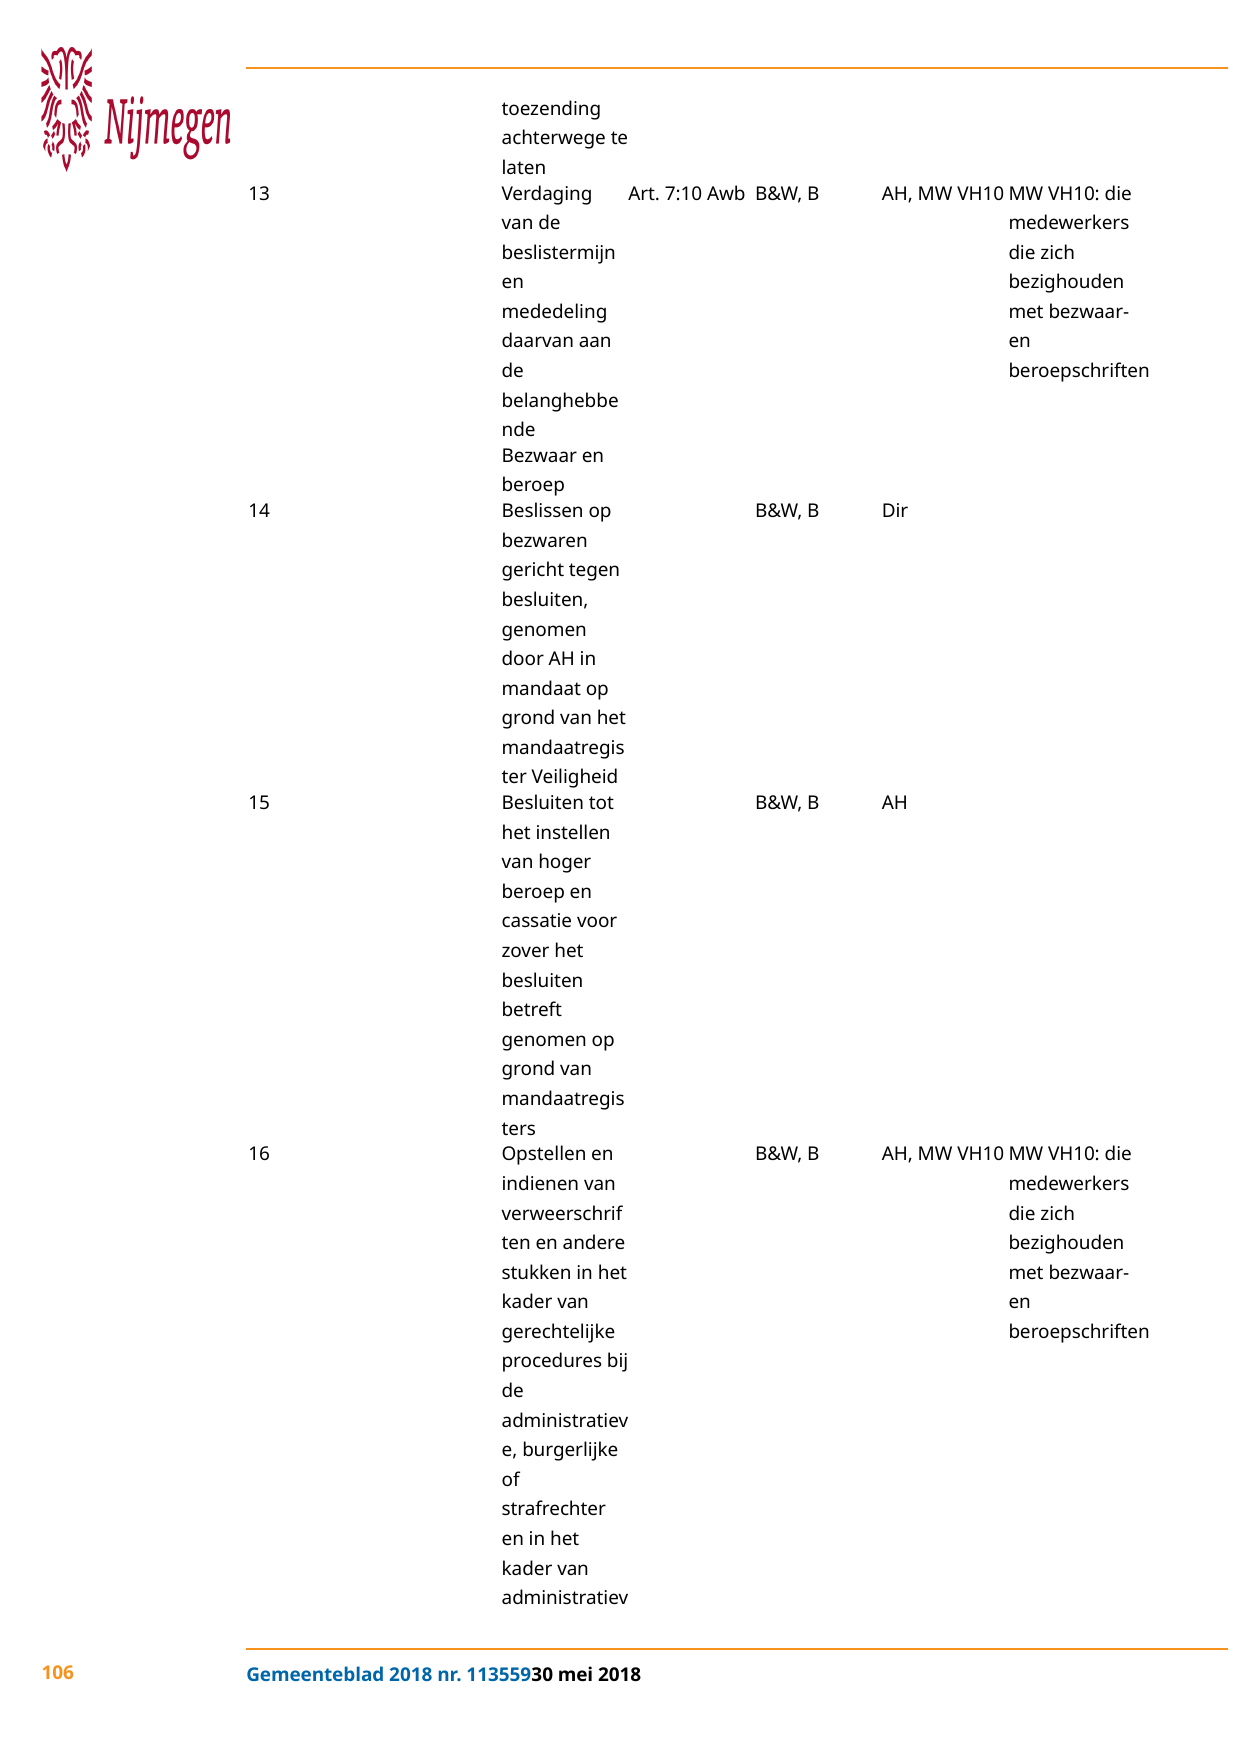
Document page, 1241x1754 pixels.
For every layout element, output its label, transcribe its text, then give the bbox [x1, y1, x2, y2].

table_cell MW VH10: die medewerkers die zich bezighouden met bezwaar- en beroepschriften [1008, 1141, 1152, 1610]
table_cell 14 [248, 498, 501, 789]
table_cell [628, 1141, 755, 1610]
table_cell Beslissen op bezwaren gericht tegen besluiten, genomen door AH in mandaat op grond van het mandaatregister Veiligheid [501, 498, 628, 789]
table_cell AH, MW VH10 [882, 180, 1008, 442]
table_cell [248, 442, 501, 497]
table_cell [1008, 95, 1152, 180]
table_cell B&W, B [755, 1141, 882, 1610]
table_cell MW VH10: die medewerkers die zich bezighouden met bezwaar- en beroepschriften [1008, 180, 1152, 442]
table_cell [628, 442, 755, 497]
table_cell [882, 95, 1008, 180]
table_cell [628, 789, 755, 1141]
table_cell 13 [248, 180, 501, 442]
table_cell [1008, 442, 1152, 497]
table_cell 15 [248, 789, 501, 1141]
table_cell Opstellen en indienen van verweerschriften en andere stukken in het kader van gerechtelijke procedures bij de administratieve, burgerlijke of strafrechter en in het kader van administratiev [501, 1141, 628, 1610]
table_cell [1008, 498, 1152, 789]
table_cell B&W, B [755, 498, 882, 789]
table_cell [248, 95, 501, 180]
table_cell toezending achterwege te laten [501, 95, 628, 180]
picture [41, 47, 231, 172]
table_cell [1008, 789, 1152, 1141]
table_cell B&W, B [755, 180, 882, 442]
table_cell Besluiten tot het instellen van hoger beroep en cassatie voor zover het besluiten betreft genomen op grond van mandaatregisters [501, 789, 628, 1141]
table_cell [882, 442, 1008, 497]
table_cell AH, MW VH10 [882, 1141, 1008, 1610]
table_cell Art. 7:10 Awb [628, 180, 755, 442]
table_cell 16 [248, 1141, 501, 1610]
table_cell Verdaging van de beslistermijn en mededeling daarvan aan de belanghebbende [501, 180, 628, 442]
table_cell [628, 95, 755, 180]
table_cell [755, 95, 882, 180]
table_cell Bezwaar en beroep [501, 442, 628, 497]
table_cell [628, 498, 755, 789]
table_cell B&W, B [755, 789, 882, 1141]
table_cell Dir [882, 498, 1008, 789]
table_cell AH [882, 789, 1008, 1141]
table_cell [755, 442, 882, 497]
